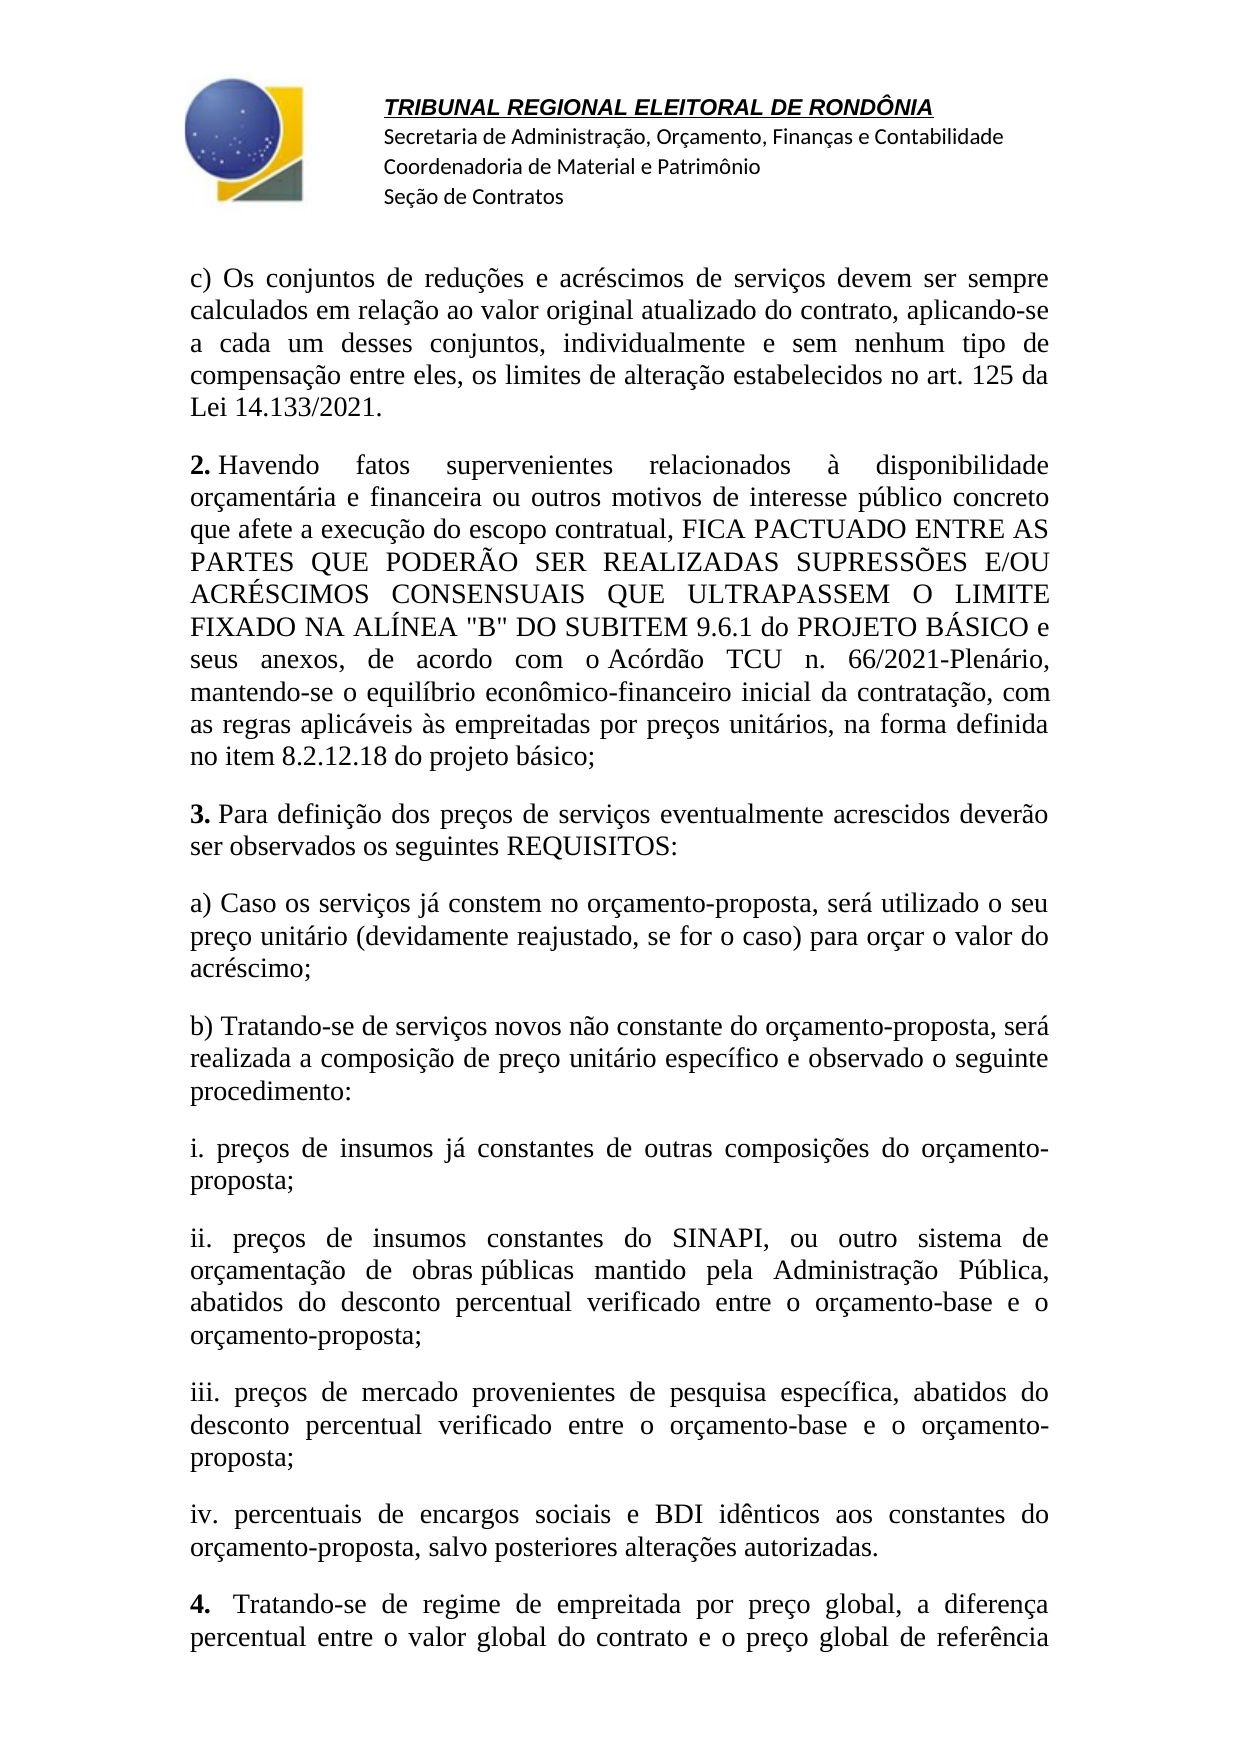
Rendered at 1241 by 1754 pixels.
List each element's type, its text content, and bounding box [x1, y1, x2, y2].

text 2. Havendo fatos supervenientes relacionados à disponibilidade orçamentária e financeira ou outros motivos de interesse público concreto que afete a execução do escopo contratual, FICA PACTUADO ENTRE AS PARTES QUE PODERÃO SER REALIZADAS SUPRESSÕES E/OU ACRÉSCIMOS CONSENSUAIS QUE ULTRAPASSEM O LIMITE FIXADO NA ALÍNEA "B" DO SUBITEM 9.6.1 do PROJETO BÁSICO e seus anexos, de acordo com o Acórdão TCU n. 66/2021-Plenário, mantendo-se o equilíbrio econômico-financeiro inicial da contratação, com as regras aplicáveis às empreitadas por preços unitários, na forma definida no item 8.2.12.18 do projeto básico; [190, 448, 1051, 772]
text a) Caso os serviços já constem no orçamento-proposta, será utilizado o seu preço unitário (devidamente reajustado, se for o caso) para orçar o valor do acréscimo; [190, 887, 1051, 984]
text 4. Tratando-se de regime de empreitada por preço global, a diferença percentual entre o valor global do contrato e o preço global de referência [190, 1587, 1051, 1652]
text iii. preços de mercado provenientes de pesquisa específica, abatidos do desconto percentual verificado entre o orçamento-base e o orçamento-proposta; [190, 1375, 1051, 1472]
text c) Os conjuntos de reduções e acréscimos de serviços devem ser sempre calculados em relação ao valor original atualizado do contrato, aplicando-se a cada um desses conjuntos, individualmente e sem nenhum tipo de compensação entre eles, os limites de alteração estabelecidos no art. 125 da Lei 14.133/2021. [190, 261, 1051, 423]
text b) Tratando-se de serviços novos não constante do orçamento-proposta, será realizada a composição de preço unitário específico e observado o seguinte procedimento: [190, 1009, 1051, 1106]
text 3. Para definição dos preços de serviços eventualmente acrescidos deverão ser observados os seguintes REQUISITOS: [190, 797, 1051, 862]
text i. preços de insumos já constantes de outras composições do orçamento-proposta; [190, 1131, 1051, 1196]
text iv. percentuais de encargos sociais e BDI idênticos aos constantes do orçamento-proposta, salvo posteriores alterações autorizadas. [190, 1497, 1051, 1562]
text ii. preços de insumos constantes do SINAPI, ou outro sistema de orçamentação de obras públicas mantido pela Administração Pública, abatidos do desconto percentual verificado entre o orçamento-base e o orçamento-proposta; [190, 1221, 1051, 1350]
